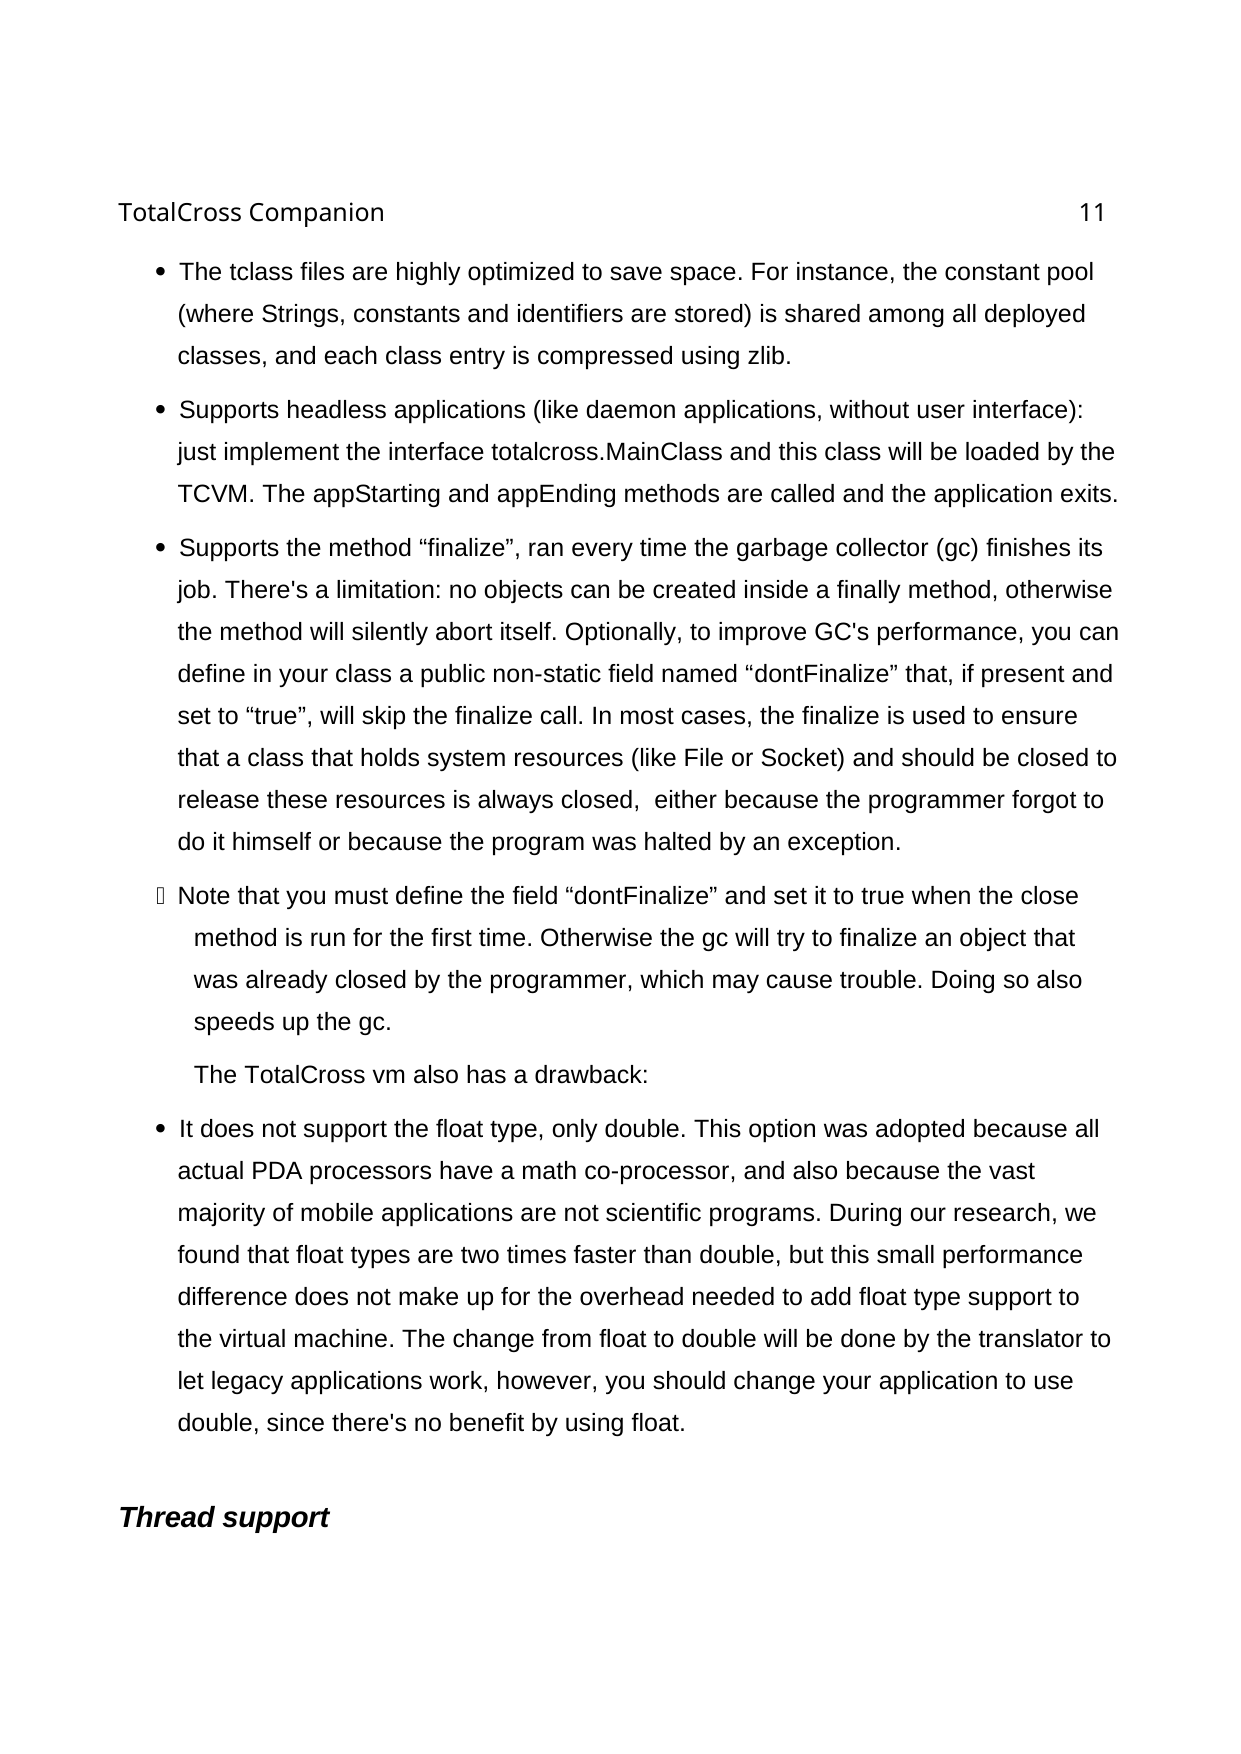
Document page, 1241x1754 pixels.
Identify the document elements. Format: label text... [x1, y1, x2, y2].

list Supports the method “finalize”, ran every time the garbage collector (gc) finishes its job. There's a limitation: no objects can be created inside a finally method, otherwise the method will silently abort itself. Optionally, to improve GC's performance, you can define in your class a public non-static field named “dontFinalize” that, if present and set to “true”, will skip the finalize call. In most cases, the finalize is used to ensure that a class that holds system resources (like File or Socket) and should be closed to release these resources is always closed, either because the programmer forgot to do it himself or because the program was halted by an exception. [156, 534, 1122, 856]
list Note that you must define the field “dontFinalize” and set it to true when the close method is run for the first time. Otherwise the gc will try to finalize an object that was already closed by the programmer, which may cause trouble. Doing so also speeds up the gc. [156, 882, 1122, 1036]
list The TotalCross vm also has a drawback: [156, 1061, 1122, 1089]
subtitle Thread support [118, 1501, 1122, 1534]
list Supports headless applications (like daemon applications, without user interface): just implement the interface totalcross.MainClass and this class will be loaded by the TCVM. The appStarting and appEnding methods are called and the application exits. [156, 396, 1122, 508]
list The tclass files are highly optimized to save space. For instance, the constant pool (where Strings, constants and identifiers are stored) is shared among all deployed classes, and each class entry is compressed using zlib. [156, 258, 1122, 370]
list It does not support the float type, only double. This option was adopted because all actual PDA processors have a math co-processor, and also because the vast majority of mobile applications are not scientific programs. During our research, we found that float types are two times faster than double, but this small performance difference does not make up for the overhead needed to add float type support to the virtual machine. The change from float to double will be done by the translator to let legacy applications work, however, you should change your application to use double, since there's no benefit by using float. [156, 1115, 1122, 1437]
